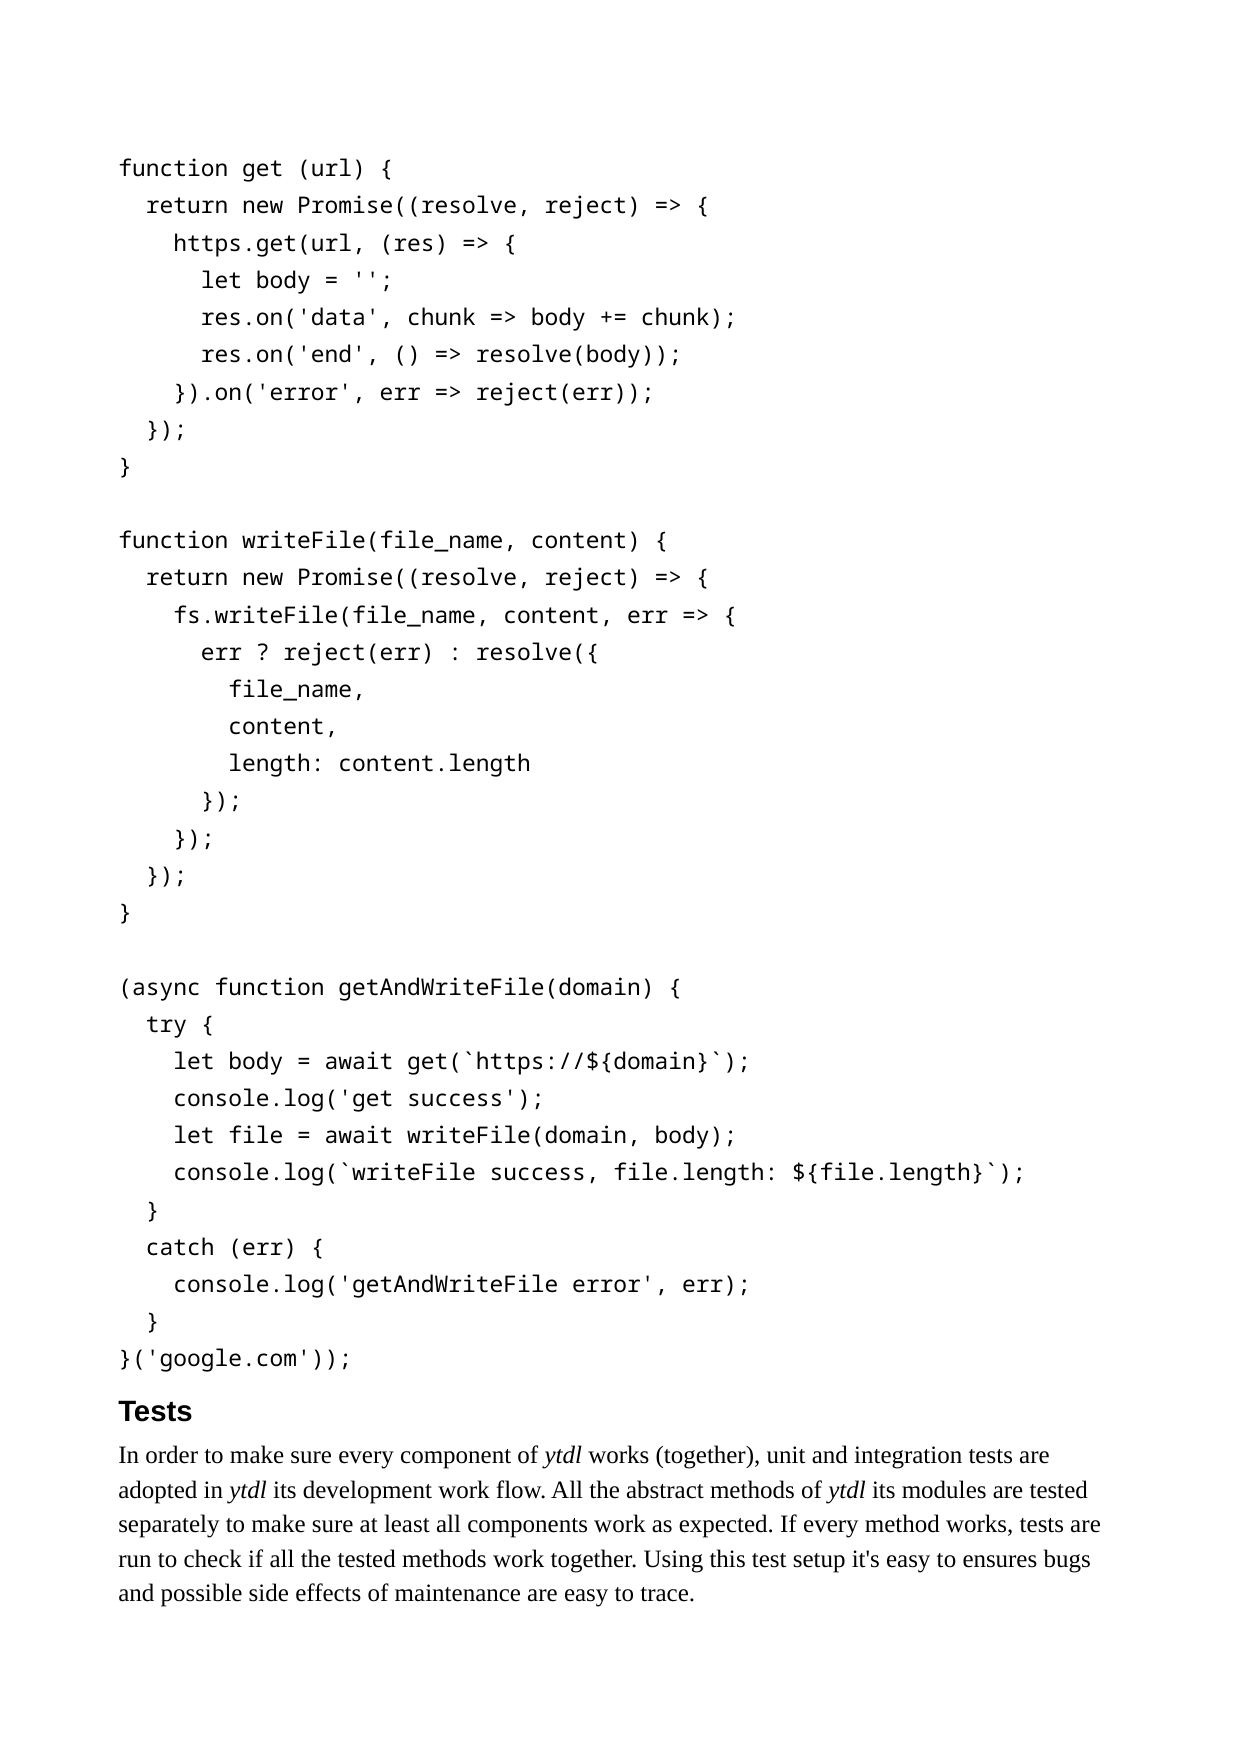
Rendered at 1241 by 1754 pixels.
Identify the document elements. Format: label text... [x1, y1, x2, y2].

text https.get(url, (res) => { [118, 227, 1122, 258]
text }); [118, 413, 1122, 444]
text }); [118, 784, 1122, 816]
text fs.writeFile(file_name, content, err => { [118, 598, 1122, 630]
text console.log(`writeFile success, file.length: ${file.length}`); [118, 1156, 1122, 1188]
text res.on('data', chunk => body += chunk); [118, 301, 1122, 332]
text }); [118, 859, 1122, 890]
text } [118, 450, 1122, 481]
text try { [118, 1008, 1122, 1039]
text }('google.com')); [118, 1342, 1122, 1373]
text return new Promise((resolve, reject) => { [118, 189, 1122, 221]
text In order to make sure every component of ytdl works (together), unit and integration tests are adopted in ytdl its development work flow. All the abstract methods of ytdl its modules are tested separately to make sure at least all components work as expected. If every method works, tests are run to check if all the tested methods work together. Using this test setup it's easy to ensures bugs and possible side effects of maintenance are easy to trace. [118, 1440, 1122, 1607]
text }).on('error', err => reject(err)); [118, 375, 1122, 407]
text console.log('getAndWriteFile error', err); [118, 1268, 1122, 1299]
text function writeFile(file_name, content) { [118, 524, 1122, 555]
text length: content.length [118, 747, 1122, 778]
text } [118, 896, 1122, 927]
text }); [118, 822, 1122, 853]
text res.on('end', () => resolve(body)); [118, 338, 1122, 369]
text file_name, [118, 673, 1122, 704]
text } [118, 1305, 1122, 1336]
text let body = await get(`https://${domain}`); [118, 1045, 1122, 1076]
text return new Promise((resolve, reject) => { [118, 561, 1122, 593]
text err ? reject(err) : resolve({ [118, 636, 1122, 667]
text function get (url) { [118, 152, 1122, 183]
text catch (err) { [118, 1231, 1122, 1262]
text let file = await writeFile(domain, body); [118, 1119, 1122, 1150]
text let body = ''; [118, 264, 1122, 295]
text content, [118, 710, 1122, 741]
text console.log('get success'); [118, 1082, 1122, 1113]
text } [118, 1193, 1122, 1225]
subtitle Tests [118, 1394, 1122, 1428]
text (async function getAndWriteFile(domain) { [118, 970, 1122, 1002]
